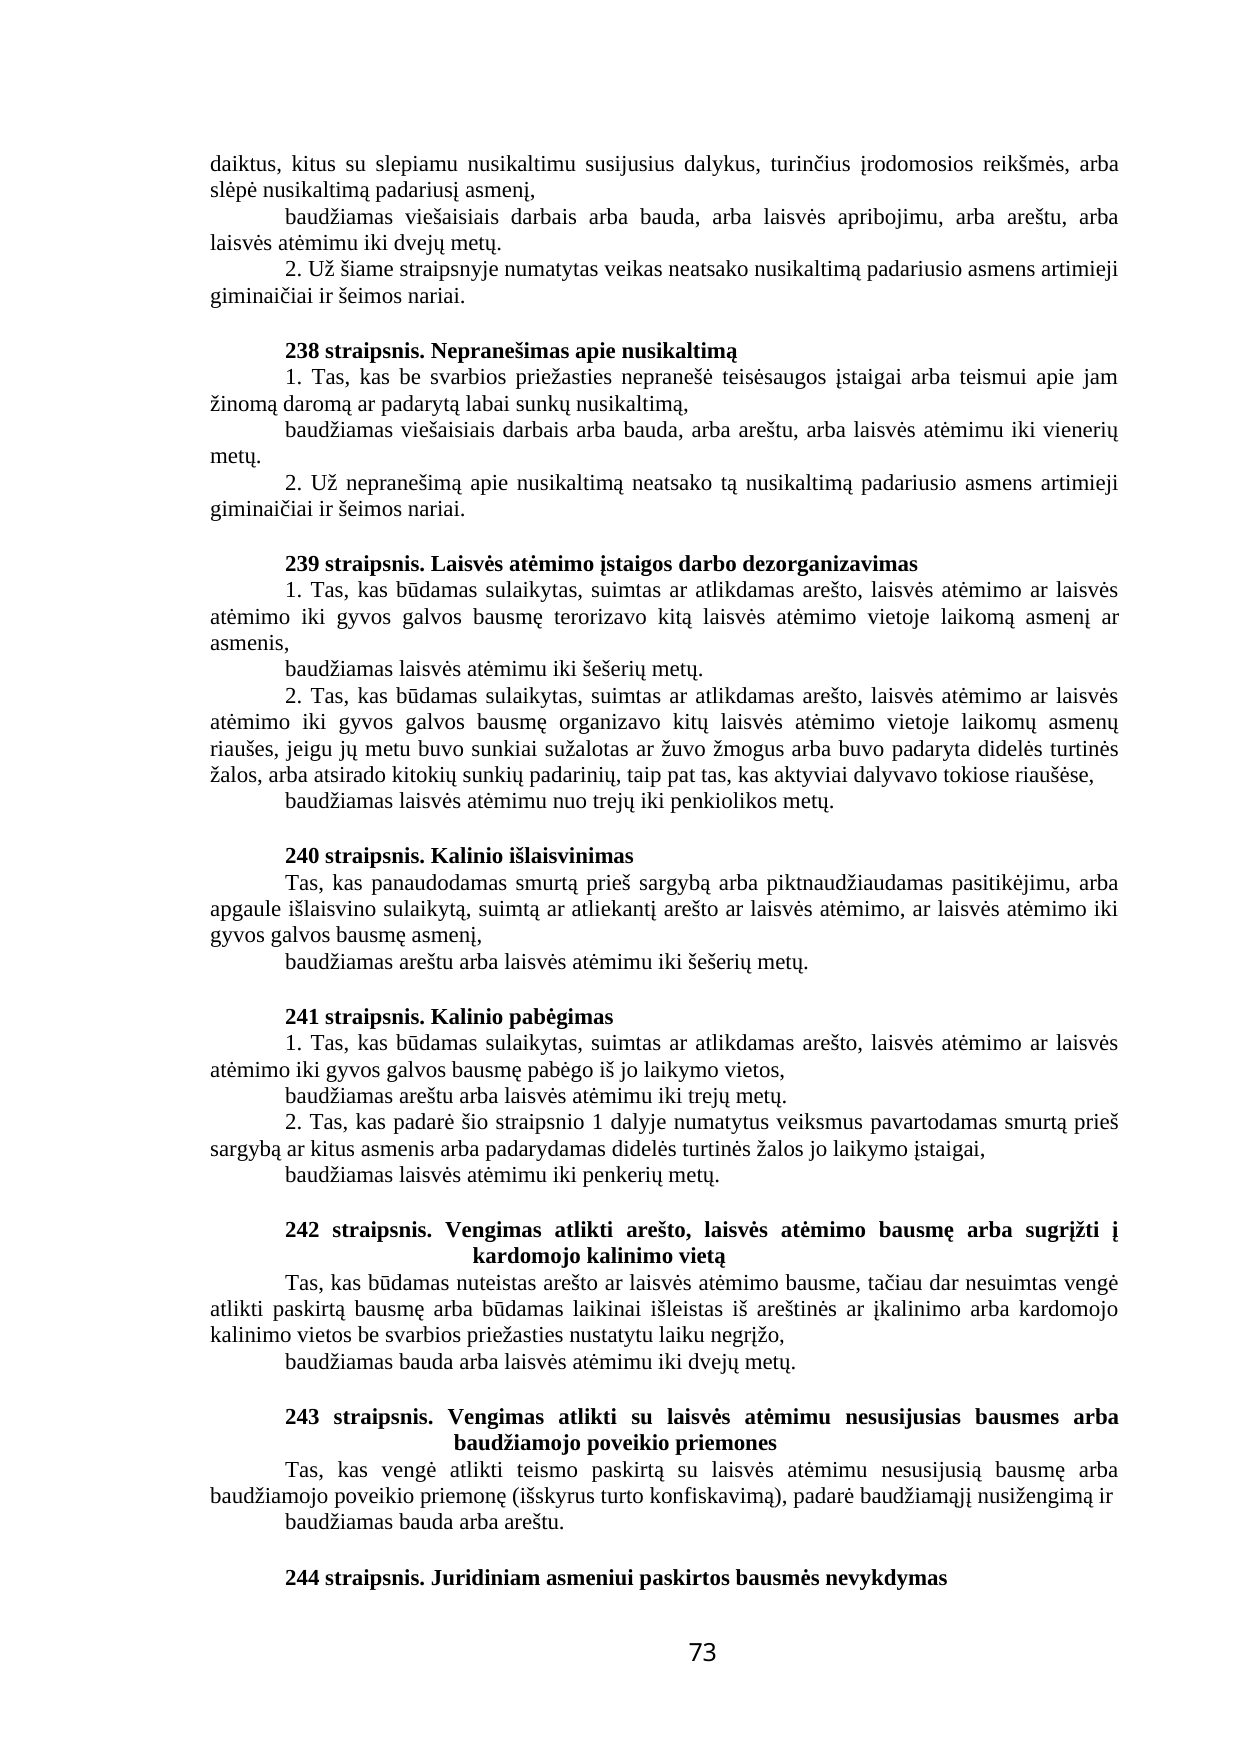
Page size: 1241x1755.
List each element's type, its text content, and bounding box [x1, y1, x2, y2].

text baudžiamas areštu arba laisvės atėmimu iki trejų metų. [210, 1082, 1120, 1108]
text 239 straipsnis. Laisvės atėmimo įstaigos darbo dezorganizavimas [210, 550, 1120, 576]
text baudžiamas bauda arba laisvės atėmimu iki dvejų metų. [210, 1348, 1120, 1374]
text 2. Už šiame straipsnyje numatytas veikas neatsako nusikaltimą padariusio asmens artimieji giminaičiai ir šeimos nariai. [210, 255, 1120, 308]
text baudžiamas viešaisiais darbais arba bauda, arba laisvės apribojimu, arba areštu, arba laisvės atėmimu iki dvejų metų. [210, 203, 1120, 255]
text 1. Tas, kas be svarbios priežasties nepranešė teisėsaugos įstaigai arba teismui apie jam žinomą daromą ar padarytą labai sunkų nusikaltimą, [210, 363, 1120, 416]
text baudžiamas laisvės atėmimu iki penkerių metų. [210, 1161, 1120, 1187]
text Tas, kas panaudodamas smurtą prieš sargybą arba piktnaudžiaudamas pasitikėjimu, arba apgaule išlaisvino sulaikytą, suimtą ar atliekantį arešto ar laisvės atėmimo, ar laisvės atėmimo iki gyvos galvos bausmę asmenį, [210, 869, 1120, 948]
text 238 straipsnis. Nepranešimas apie nusikaltimą [210, 337, 1120, 363]
text 2. Tas, kas būdamas sulaikytas, suimtas ar atlikdamas arešto, laisvės atėmimo ar laisvės atėmimo iki gyvos galvos bausmę organizavo kitų laisvės atėmimo vietoje laikomų asmenų riaušes, jeigu jų metu buvo sunkiai sužalotas ar žuvo žmogus arba buvo padaryta didelės turtinės žalos, arba atsirado kitokių sunkių padarinių, taip pat tas, kas aktyviai dalyvavo tokiose riaušėse, [210, 682, 1120, 787]
text Tas, kas būdamas nuteistas arešto ar laisvės atėmimo bausme, tačiau dar nesuimtas vengė atlikti paskirtą bausmę arba būdamas laikinai išleistas iš areštinės ar įkalinimo arba kardomojo kalinimo vietos be svarbios priežasties nustatytu laiku negrįžo, [210, 1269, 1120, 1348]
text 1. Tas, kas būdamas sulaikytas, suimtas ar atlikdamas arešto, laisvės atėmimo ar laisvės atėmimo iki gyvos galvos bausmę pabėgo iš jo laikymo vietos, [210, 1029, 1120, 1082]
text baudžiamas laisvės atėmimu iki šešerių metų. [210, 656, 1120, 682]
text 240 straipsnis. Kalinio išlaisvinimas [210, 842, 1120, 869]
text 1. Tas, kas būdamas sulaikytas, suimtas ar atlikdamas arešto, laisvės atėmimo ar laisvės atėmimo iki gyvos galvos bausmę terorizavo kitą laisvės atėmimo vietoje laikomą asmenį ar asmenis, [210, 576, 1120, 656]
text 241 straipsnis. Kalinio pabėgimas [210, 1003, 1120, 1029]
text Tas, kas vengė atlikti teismo paskirtą su laisvės atėmimu nesusijusią bausmę arba baudžiamojo poveikio priemonę (išskyrus turto konfiskavimą), padarė baudžiamąjį nusižengimą ir [210, 1456, 1120, 1508]
text baudžiamas bauda arba areštu. [210, 1508, 1120, 1535]
text 2. Tas, kas padarė šio straipsnio 1 dalyje numatytus veiksmus pavartodamas smurtą prieš sargybą ar kitus asmenis arba padarydamas didelės turtinės žalos jo laikymo įstaigai, [210, 1108, 1120, 1161]
text baudžiamas laisvės atėmimu nuo trejų iki penkiolikos metų. [210, 787, 1120, 814]
text baudžiamas areštu arba laisvės atėmimu iki šešerių metų. [210, 948, 1120, 974]
text 2. Už nepranešimą apie nusikaltimą neatsako tą nusikaltimą padariusio asmens artimieji giminaičiai ir šeimos nariai. [210, 469, 1120, 521]
text 242 straipsnis. Vengimas atlikti arešto, laisvės atėmimo bausmę arba sugrįžti į kardomojo kalinimo vietą [285, 1216, 1120, 1269]
text daiktus, kitus su slepiamu nusikaltimu susijusius dalykus, turinčius įrodomosios reikšmės, arba slėpė nusikaltimą padariusį asmenį, [210, 150, 1120, 203]
text baudžiamas viešaisiais darbais arba bauda, arba areštu, arba laisvės atėmimu iki vienerių metų. [210, 416, 1120, 469]
text 244 straipsnis. Juridiniam asmeniui paskirtos bausmės nevykdymas [210, 1563, 1120, 1590]
text 243 straipsnis. Vengimas atlikti su laisvės atėmimu nesusijusias bausmes arba baudžiamojo poveikio priemones [285, 1403, 1120, 1456]
